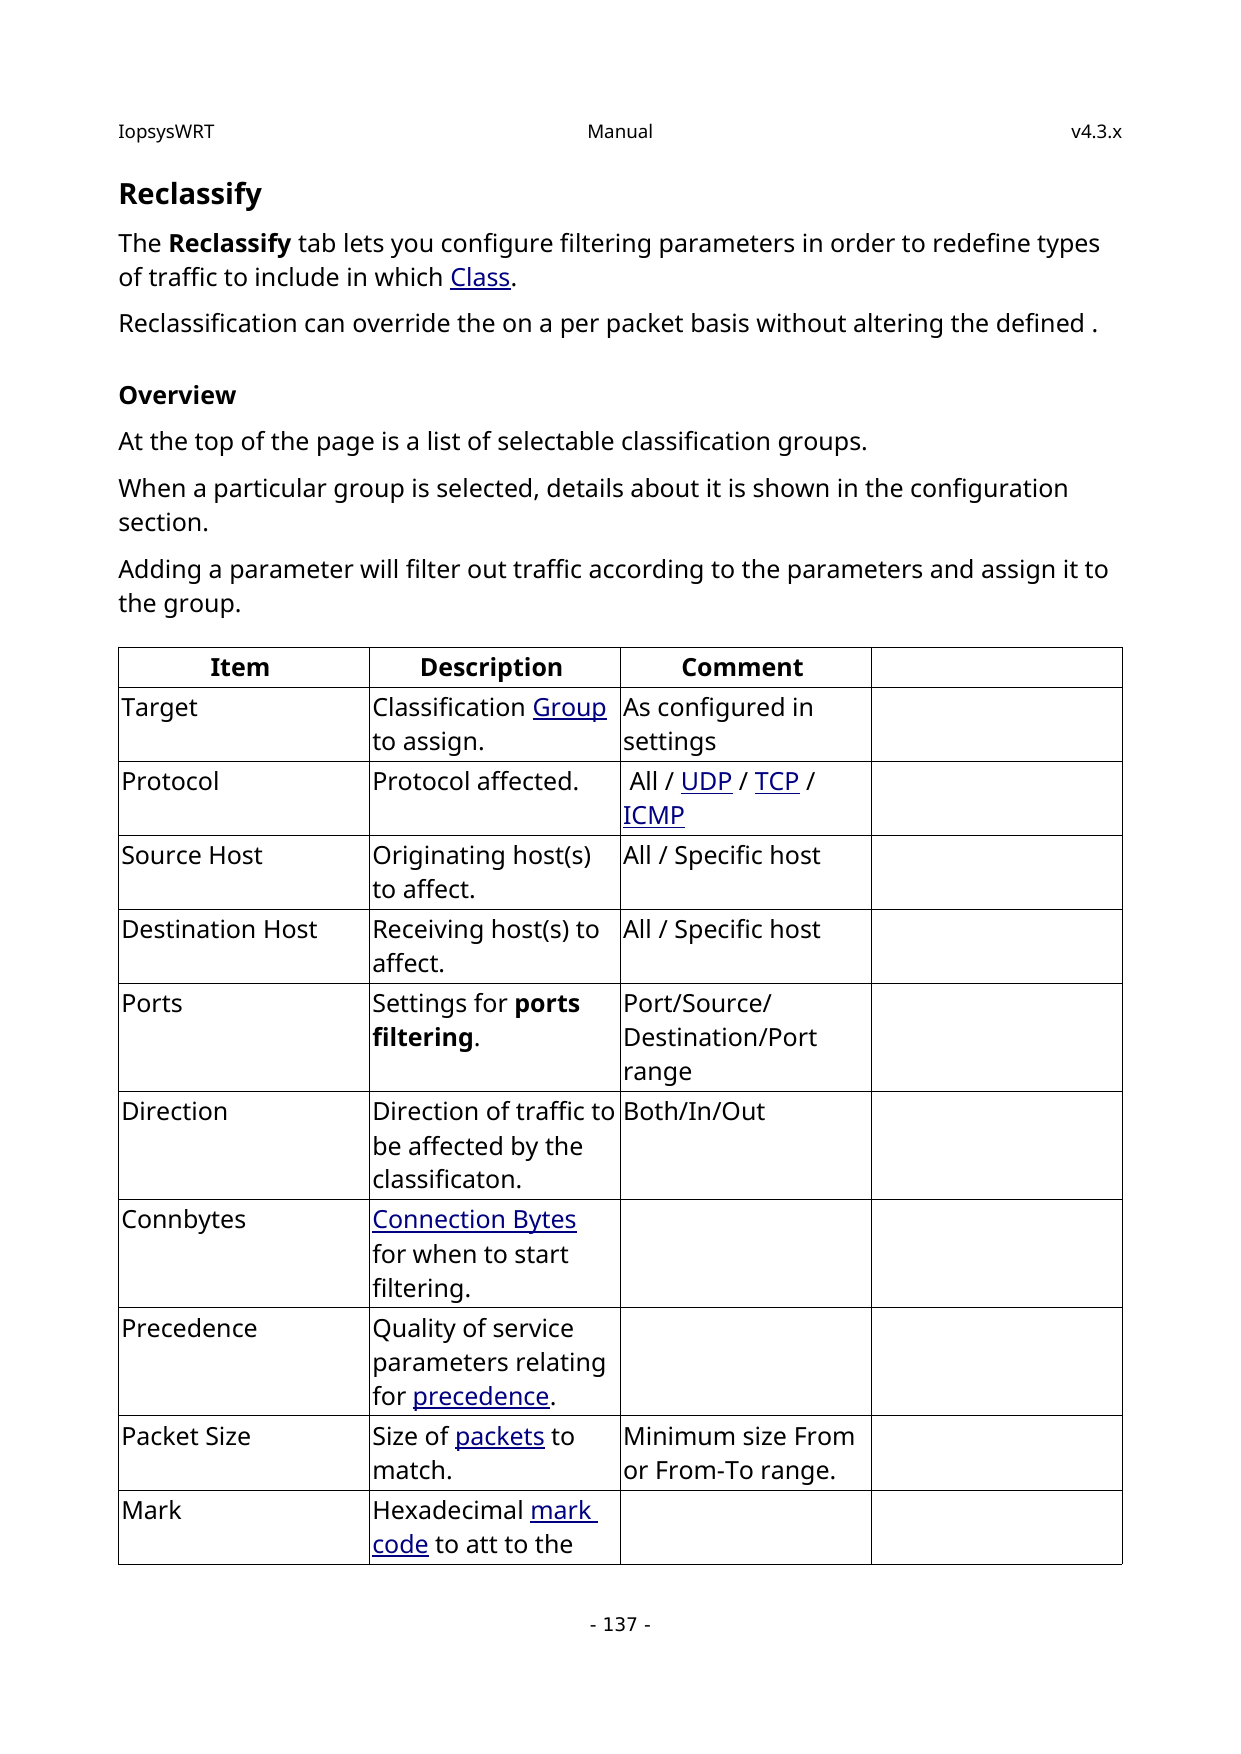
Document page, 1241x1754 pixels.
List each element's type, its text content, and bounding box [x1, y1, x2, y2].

table_cell Originating host(s) to affect. [370, 836, 620, 909]
table_header [872, 648, 1122, 687]
table_cell Precedence [119, 1308, 369, 1415]
table_cell Ports [119, 984, 369, 1091]
table_cell Connection Bytes for when to start filtering. [370, 1200, 620, 1307]
table_cell [872, 1308, 1122, 1415]
table_cell All / Specific host [621, 836, 871, 909]
table_cell Size of packets to match. [370, 1416, 620, 1489]
table_cell All / UDP / TCP / ICMP [621, 762, 871, 835]
table_cell [872, 762, 1122, 835]
table_cell [872, 1200, 1122, 1307]
table_cell Hexadecimal mark code to att to the [370, 1491, 620, 1563]
table_cell Quality of service parameters relating for precedence. [370, 1308, 620, 1415]
text The Reclassify tab lets you configure filtering parameters in order to redefine types of traffic to include in which Class. [118, 225, 1122, 293]
table_cell Port/Source/Destination/Port range [621, 984, 871, 1091]
table_cell [872, 1416, 1122, 1489]
table_header Comment [621, 648, 871, 687]
table_cell [621, 1200, 871, 1307]
table_cell Both/In/Out [621, 1092, 871, 1199]
subtitle Reclassify [118, 173, 1122, 213]
subtitle Overview [118, 377, 1122, 412]
text When a particular group is selected, details about it is shown in the configuration section. [118, 471, 1122, 539]
table_cell Packet Size [119, 1416, 369, 1489]
table_cell [872, 836, 1122, 909]
table_header Description [370, 648, 620, 687]
table_cell [872, 1092, 1122, 1199]
table_cell All / Specific host [621, 910, 871, 983]
table_cell [872, 688, 1122, 761]
table_cell [872, 910, 1122, 983]
table_cell Minimum size From or From-To range. [621, 1416, 871, 1489]
table_cell Protocol [119, 762, 369, 835]
table_cell Classification Group to assign. [370, 688, 620, 761]
table_cell Direction of traffic to be affected by the classificaton. [370, 1092, 620, 1199]
table_cell Settings for ports filtering. [370, 984, 620, 1091]
table_cell Target [119, 688, 369, 761]
table_cell [872, 1491, 1122, 1563]
table_cell [872, 984, 1122, 1091]
table_cell Direction [119, 1092, 369, 1199]
text Adding a parameter will filter out traffic according to the parameters and assign it to the group. [118, 551, 1122, 619]
table_cell [621, 1491, 871, 1563]
table_cell Mark [119, 1491, 369, 1563]
table_cell Connbytes [119, 1200, 369, 1307]
table_cell Receiving host(s) to affect. [370, 910, 620, 983]
text At the top of the page is a list of selectable classification groups. [118, 424, 1122, 458]
table_cell Protocol affected. [370, 762, 620, 835]
table_cell [621, 1308, 871, 1415]
table_cell Source Host [119, 836, 369, 909]
text Reclassification can override the on a per packet basis without altering the defined . [118, 306, 1122, 340]
table_cell Destination Host [119, 910, 369, 983]
table_cell As configured in settings [621, 688, 871, 761]
table_header Item [119, 648, 369, 687]
